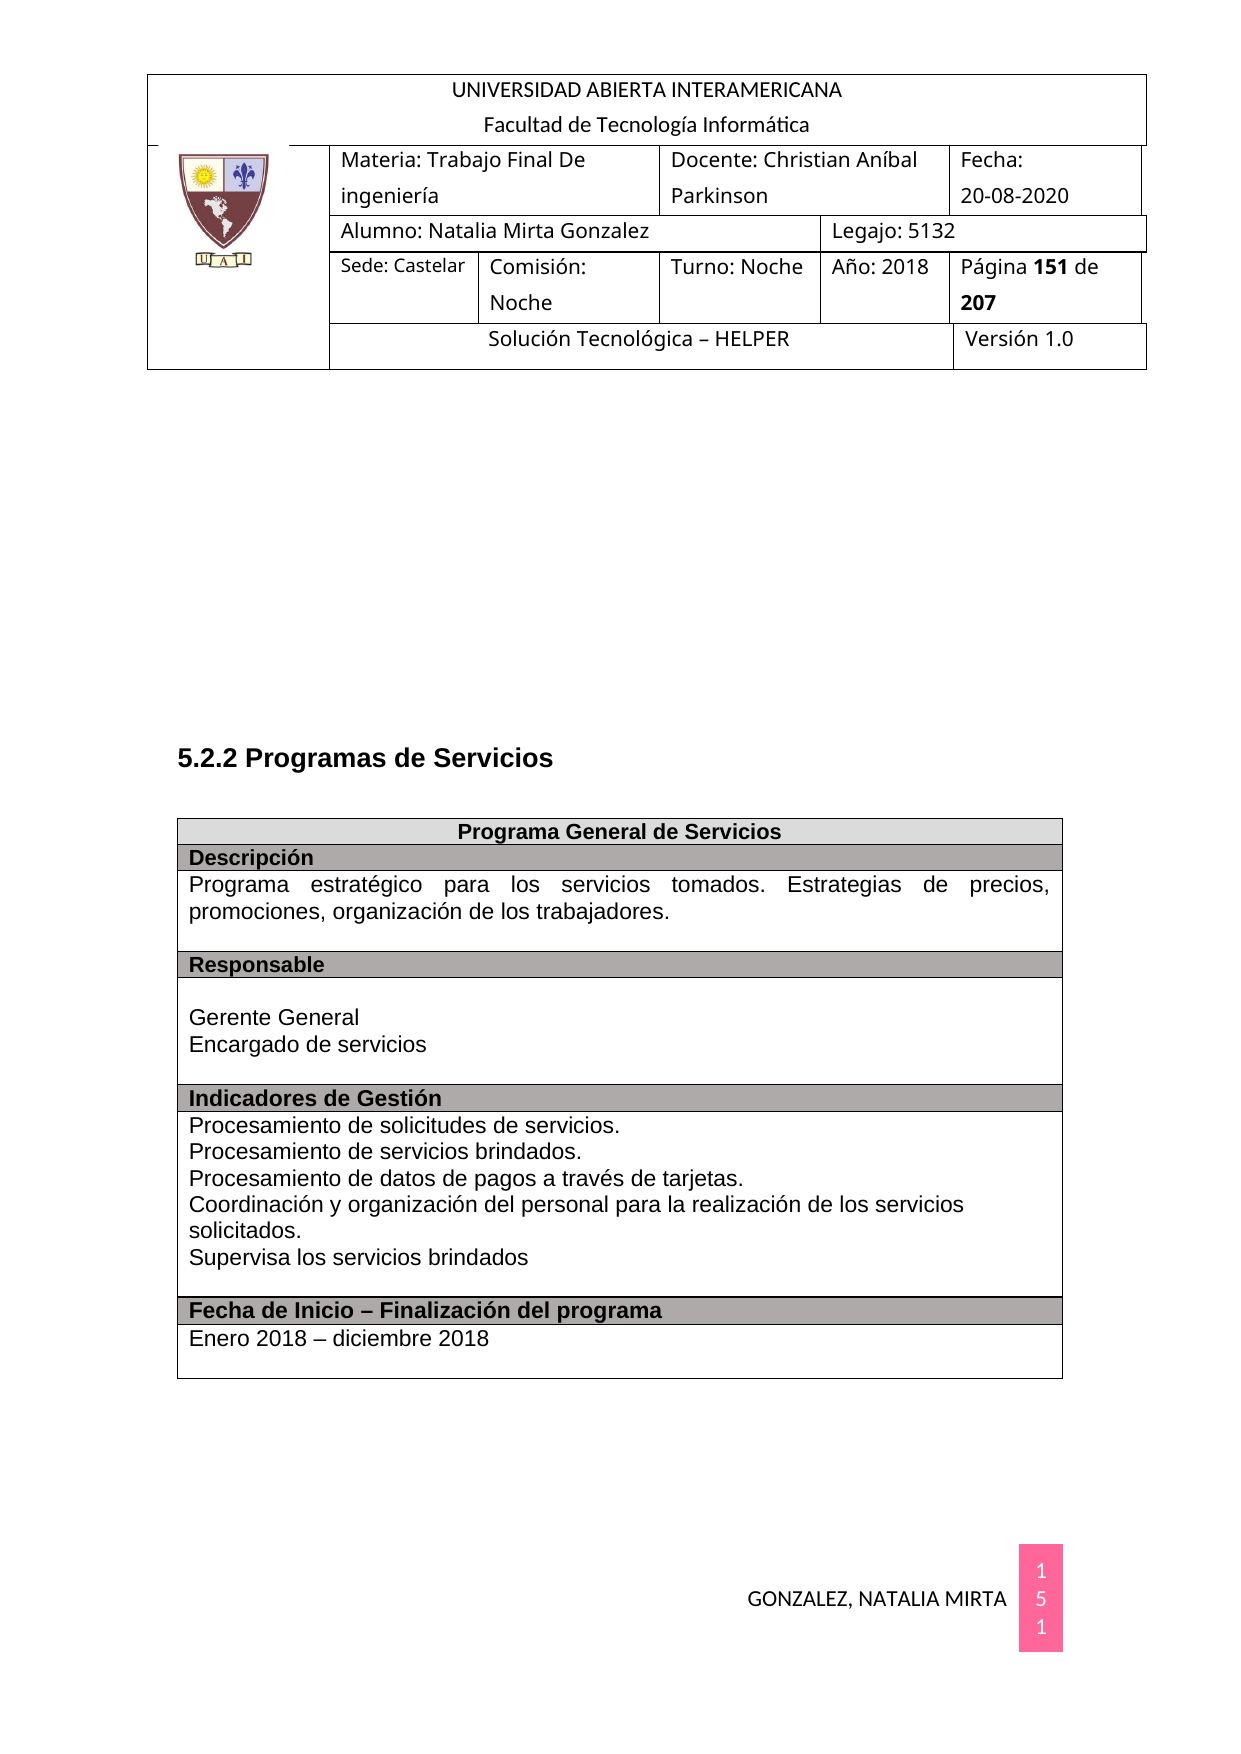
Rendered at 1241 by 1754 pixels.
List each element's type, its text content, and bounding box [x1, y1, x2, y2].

table_cell Descripción [178, 845, 1062, 870]
table_cell Responsable [178, 952, 1062, 977]
table_cell Programa estratégico para los servicios tomados. Estrategias de precios, promociones, organización de los trabajadores. [178, 871, 1062, 951]
table_cell Fecha de Inicio – Finalización del programa [178, 1298, 1062, 1324]
table_cell Gerente General Encargado de servicios [178, 978, 1062, 1083]
table_header Programa General de Servicios [178, 819, 1062, 844]
table_cell Enero 2018 – diciembre 2018 [178, 1325, 1062, 1377]
table_cell Indicadores de Gestión [178, 1085, 1062, 1111]
subtitle 5.2.2 Programas de Servicios [177, 742, 1063, 773]
table_cell Procesamiento de solicitudes de servicios. Procesamiento de servicios brindados. Procesamiento de datos de pagos a través de tarjetas. Coordinación y organización del personal para la realización de los servicios solicitados. Supervisa los servicios brindados [178, 1112, 1062, 1296]
